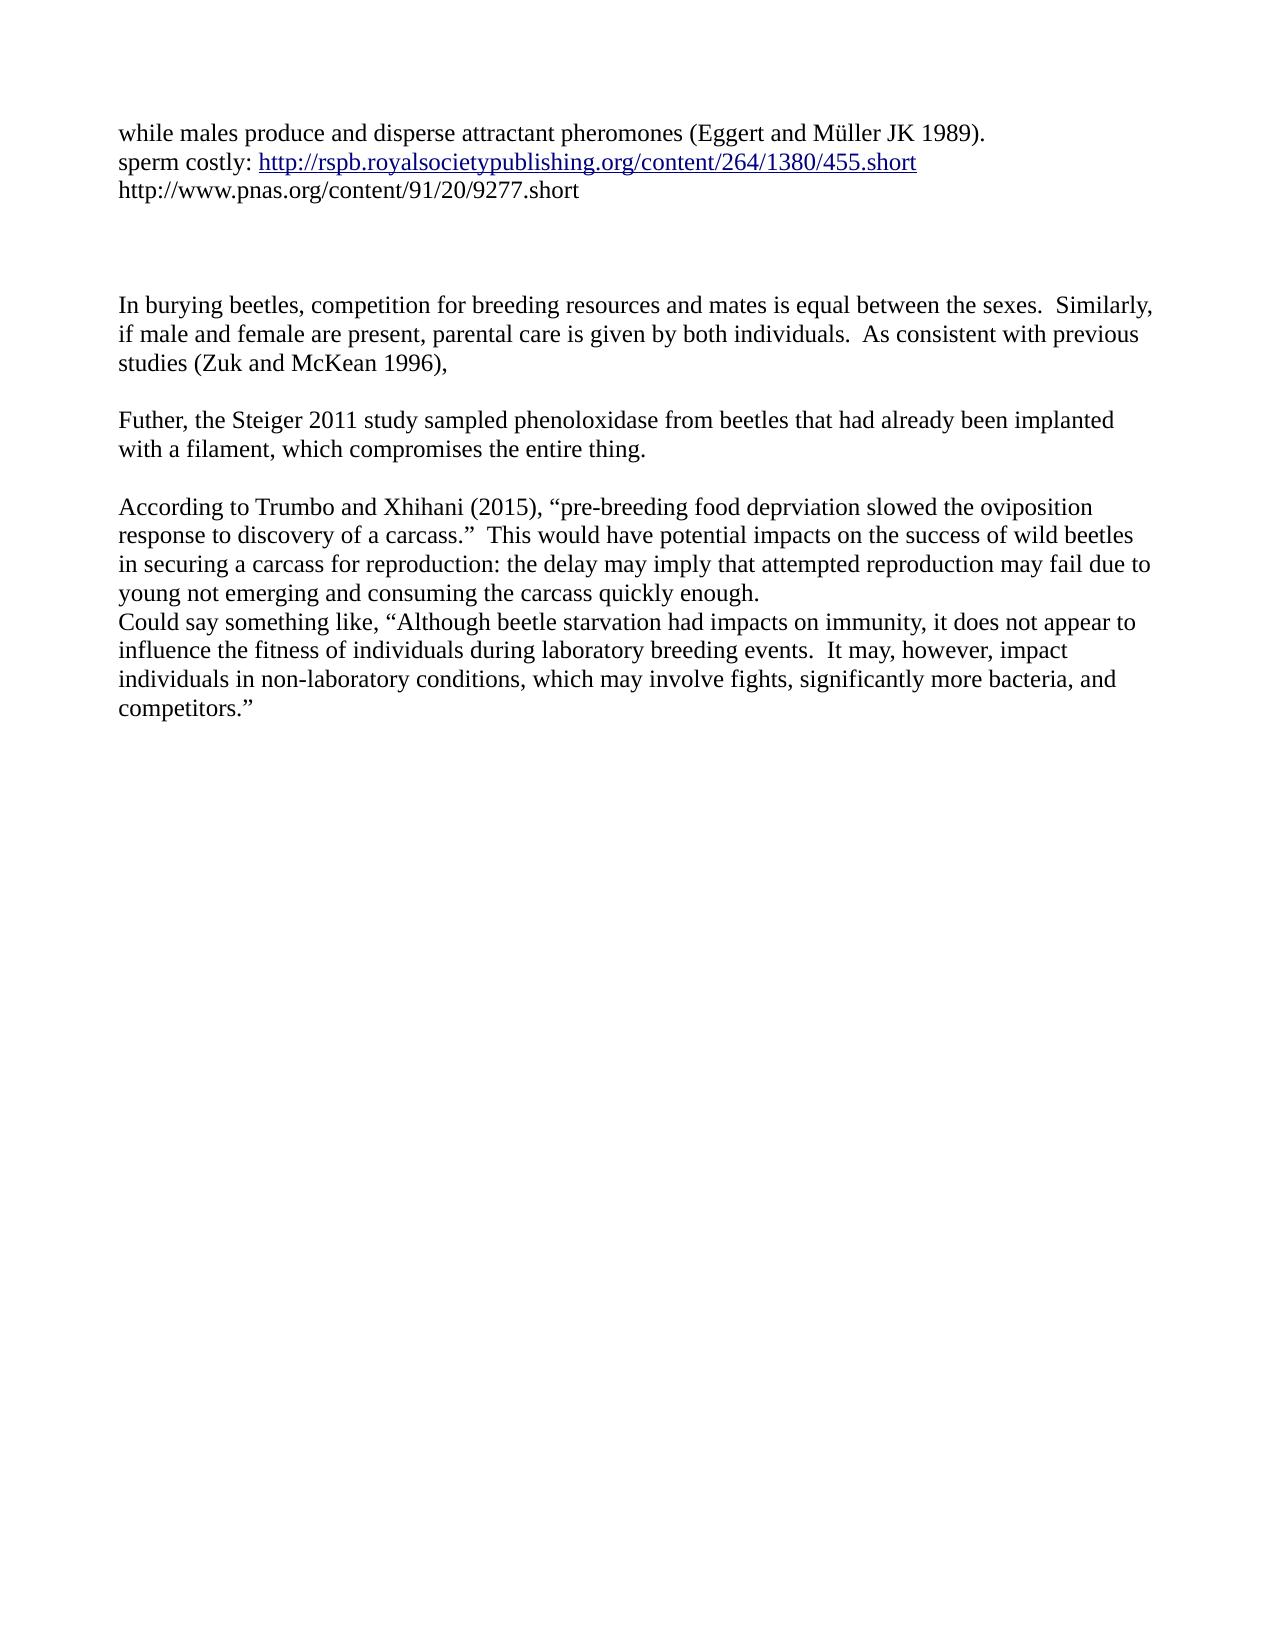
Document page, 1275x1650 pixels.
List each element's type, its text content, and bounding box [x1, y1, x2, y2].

text Could say something like, “Although beetle starvation had impacts on immunity, it does not appear to influence the fitness of individuals during laboratory breeding events. It may, however, impact individuals in non-laboratory conditions, which may involve fights, significantly more bacteria, and competitors.” [118, 607, 1157, 722]
text In burying beetles, competition for breeding resources and mates is equal between the sexes. Similarly, if male and female are present, parental care is given by both individuals. As consistent with previous studies (Zuk and McKean 1996), [118, 291, 1157, 377]
text Futher, the Steiger 2011 study sampled phenoloxidase from beetles that had already been implanted with a filament, which compromises the entire thing. [118, 406, 1157, 463]
text while males produce and disperse attractant pheromones (Eggert and Müller JK 1989). [118, 118, 1157, 147]
text sperm costly: http://rspb.royalsocietypublishing.org/content/264/1380/455.short [118, 147, 1157, 176]
text According to Trumbo and Xhihani (2015), “pre-breeding food deprviation slowed the oviposition response to discovery of a carcass.” This would have potential impacts on the success of wild beetles in securing a carcass for reproduction: the delay may imply that attempted reproduction may fail due to young not emerging and consuming the carcass quickly enough. [118, 492, 1157, 607]
text http://www.pnas.org/content/91/20/9277.short [118, 176, 1157, 204]
